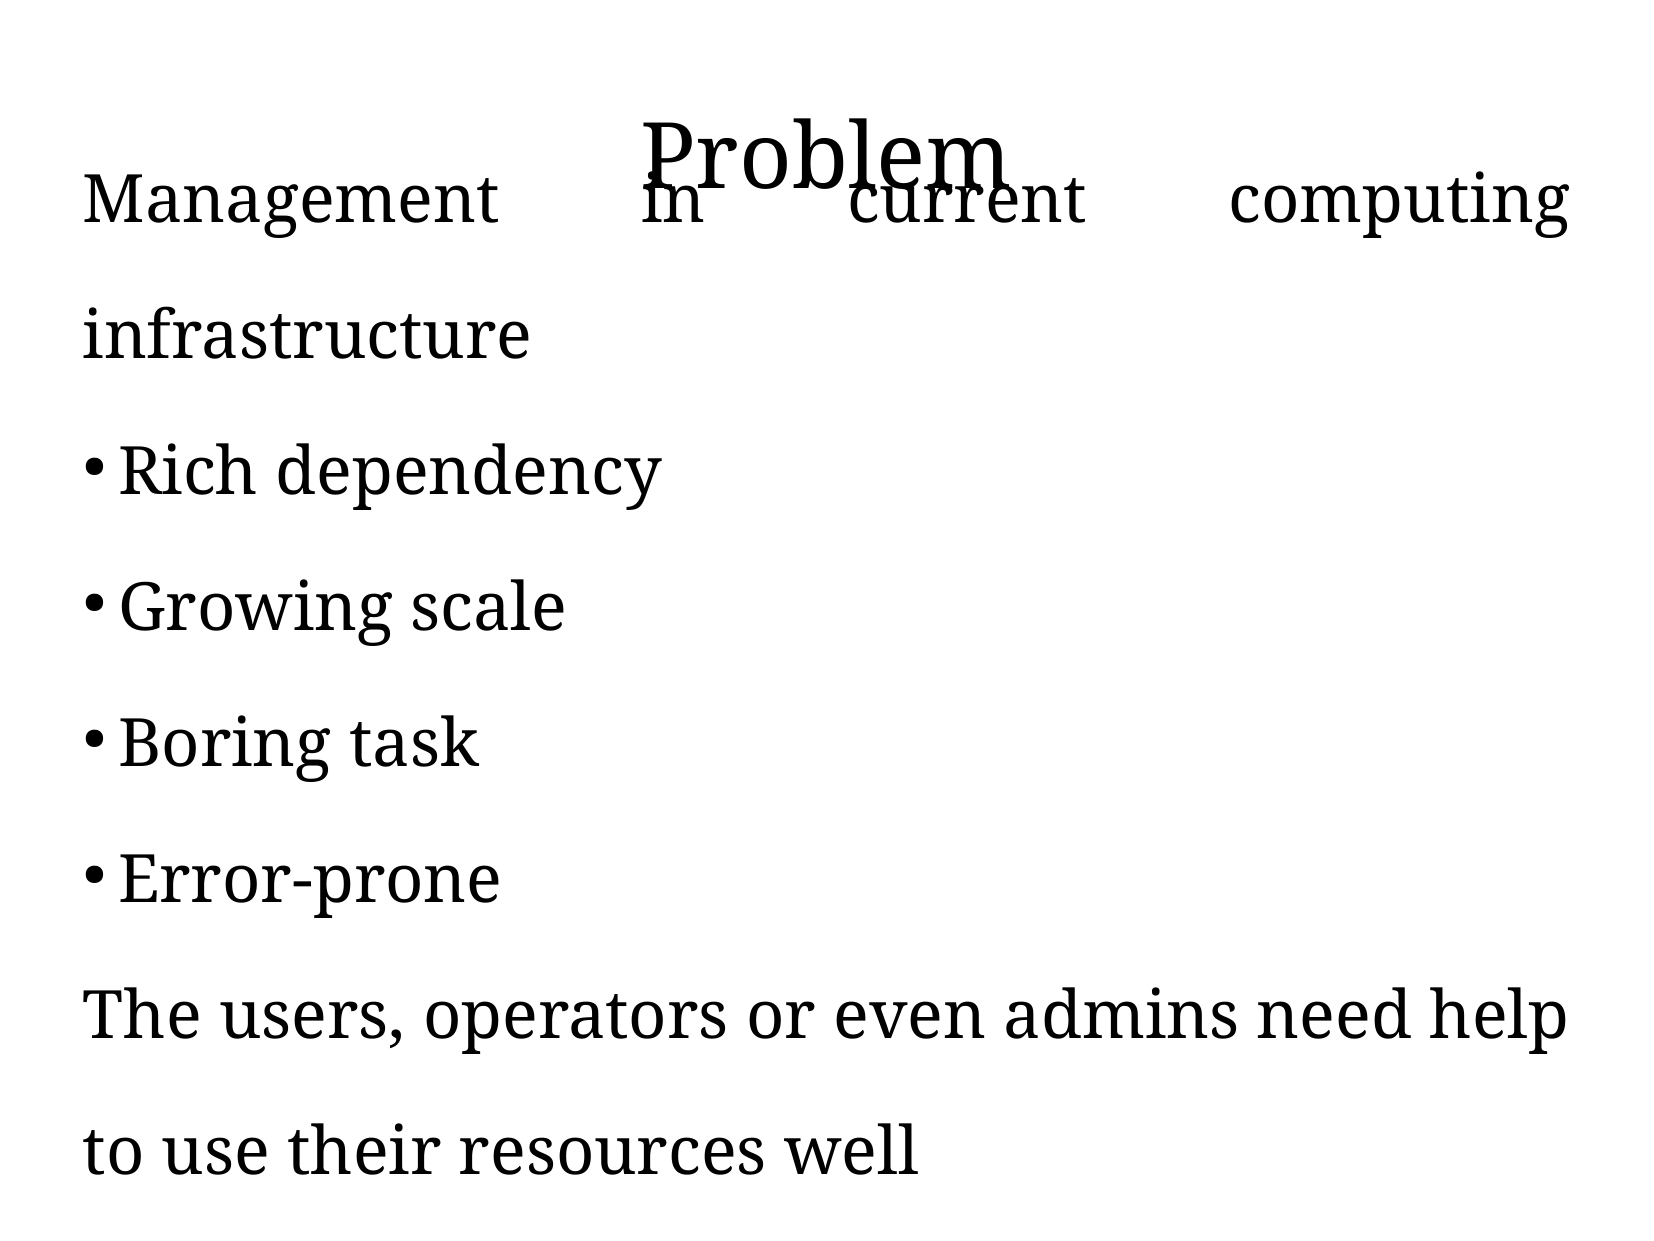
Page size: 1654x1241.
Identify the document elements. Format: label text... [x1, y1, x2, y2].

title Problem [82, 49, 1571, 242]
subtitle Management in current computing infrastructure Rich dependency Growing scale Boring task Error-prone The users, operators or even admins need help to use their resources well [82, 242, 1571, 1058]
